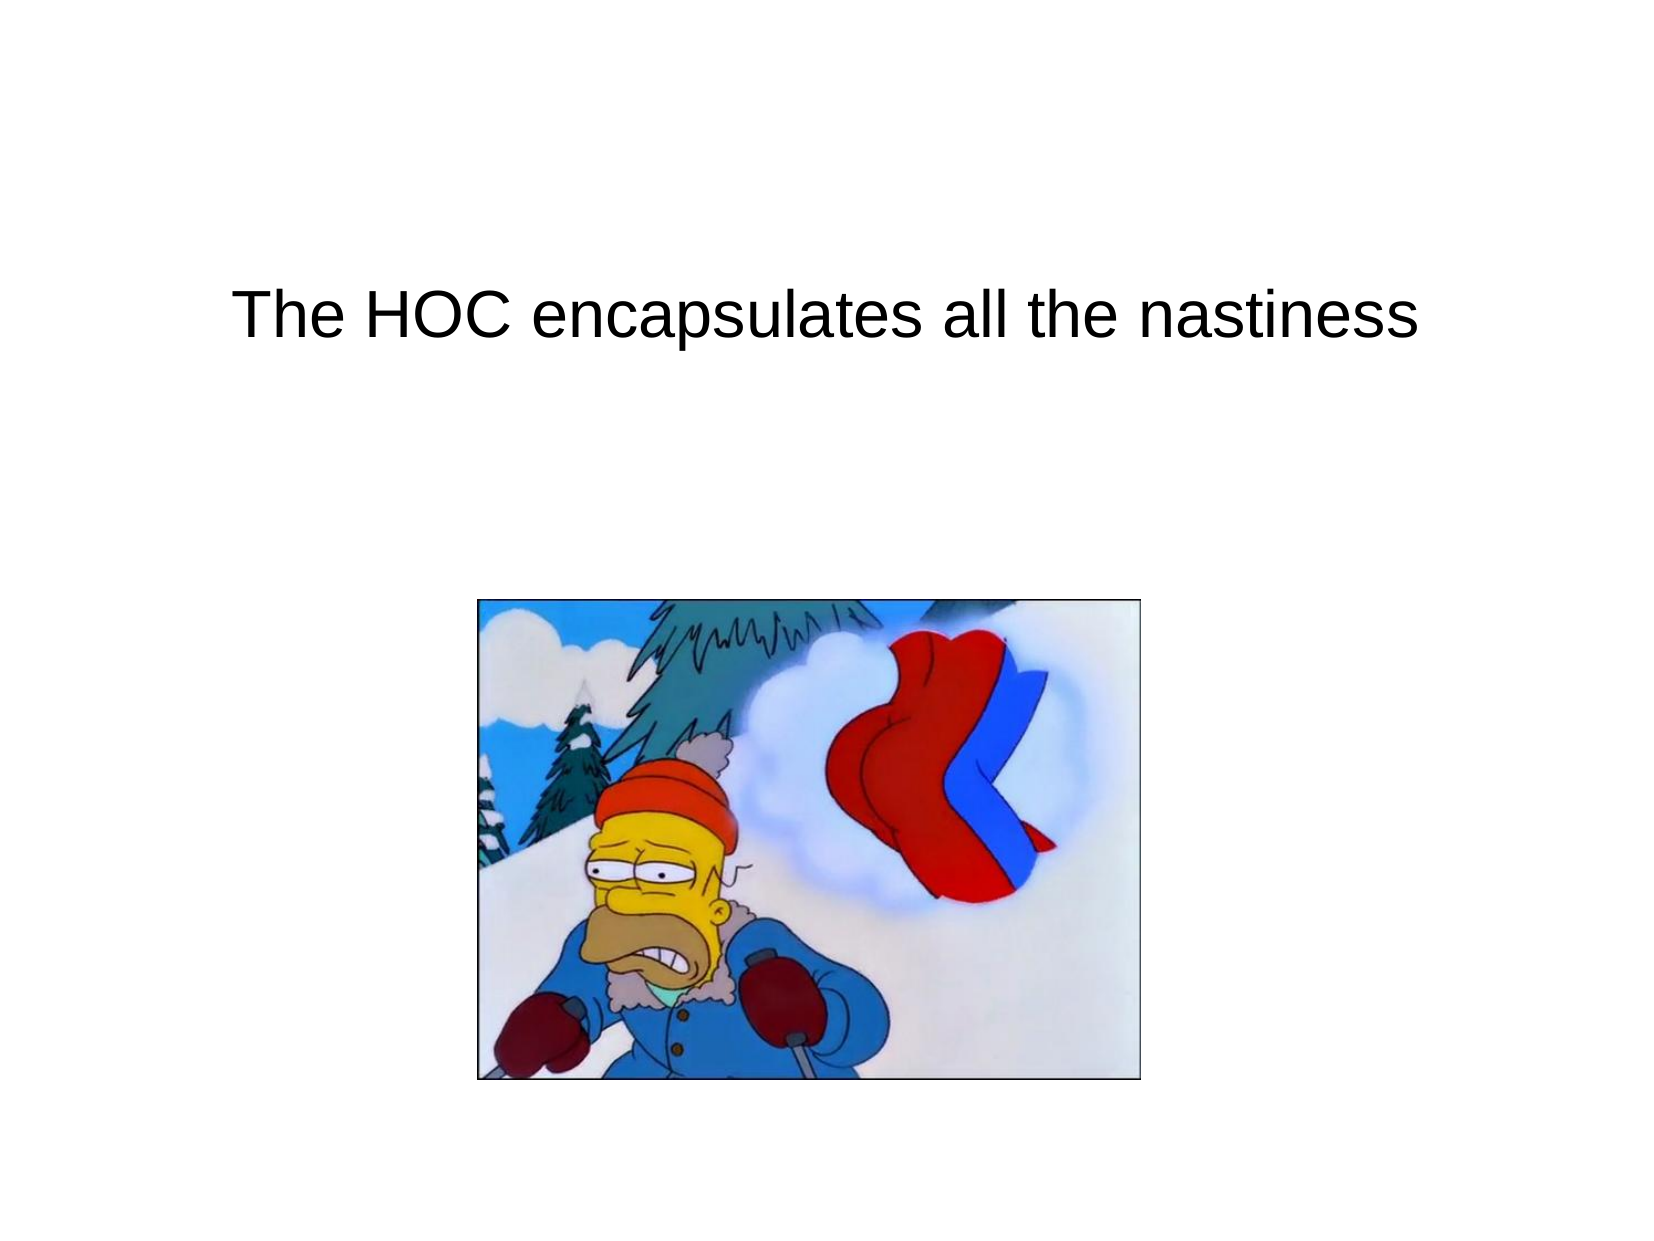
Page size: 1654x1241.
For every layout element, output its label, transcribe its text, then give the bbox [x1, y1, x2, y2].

subtitle The HOC encapsulates all the nastiness [82, 49, 1571, 1010]
picture [477, 599, 1141, 1081]
